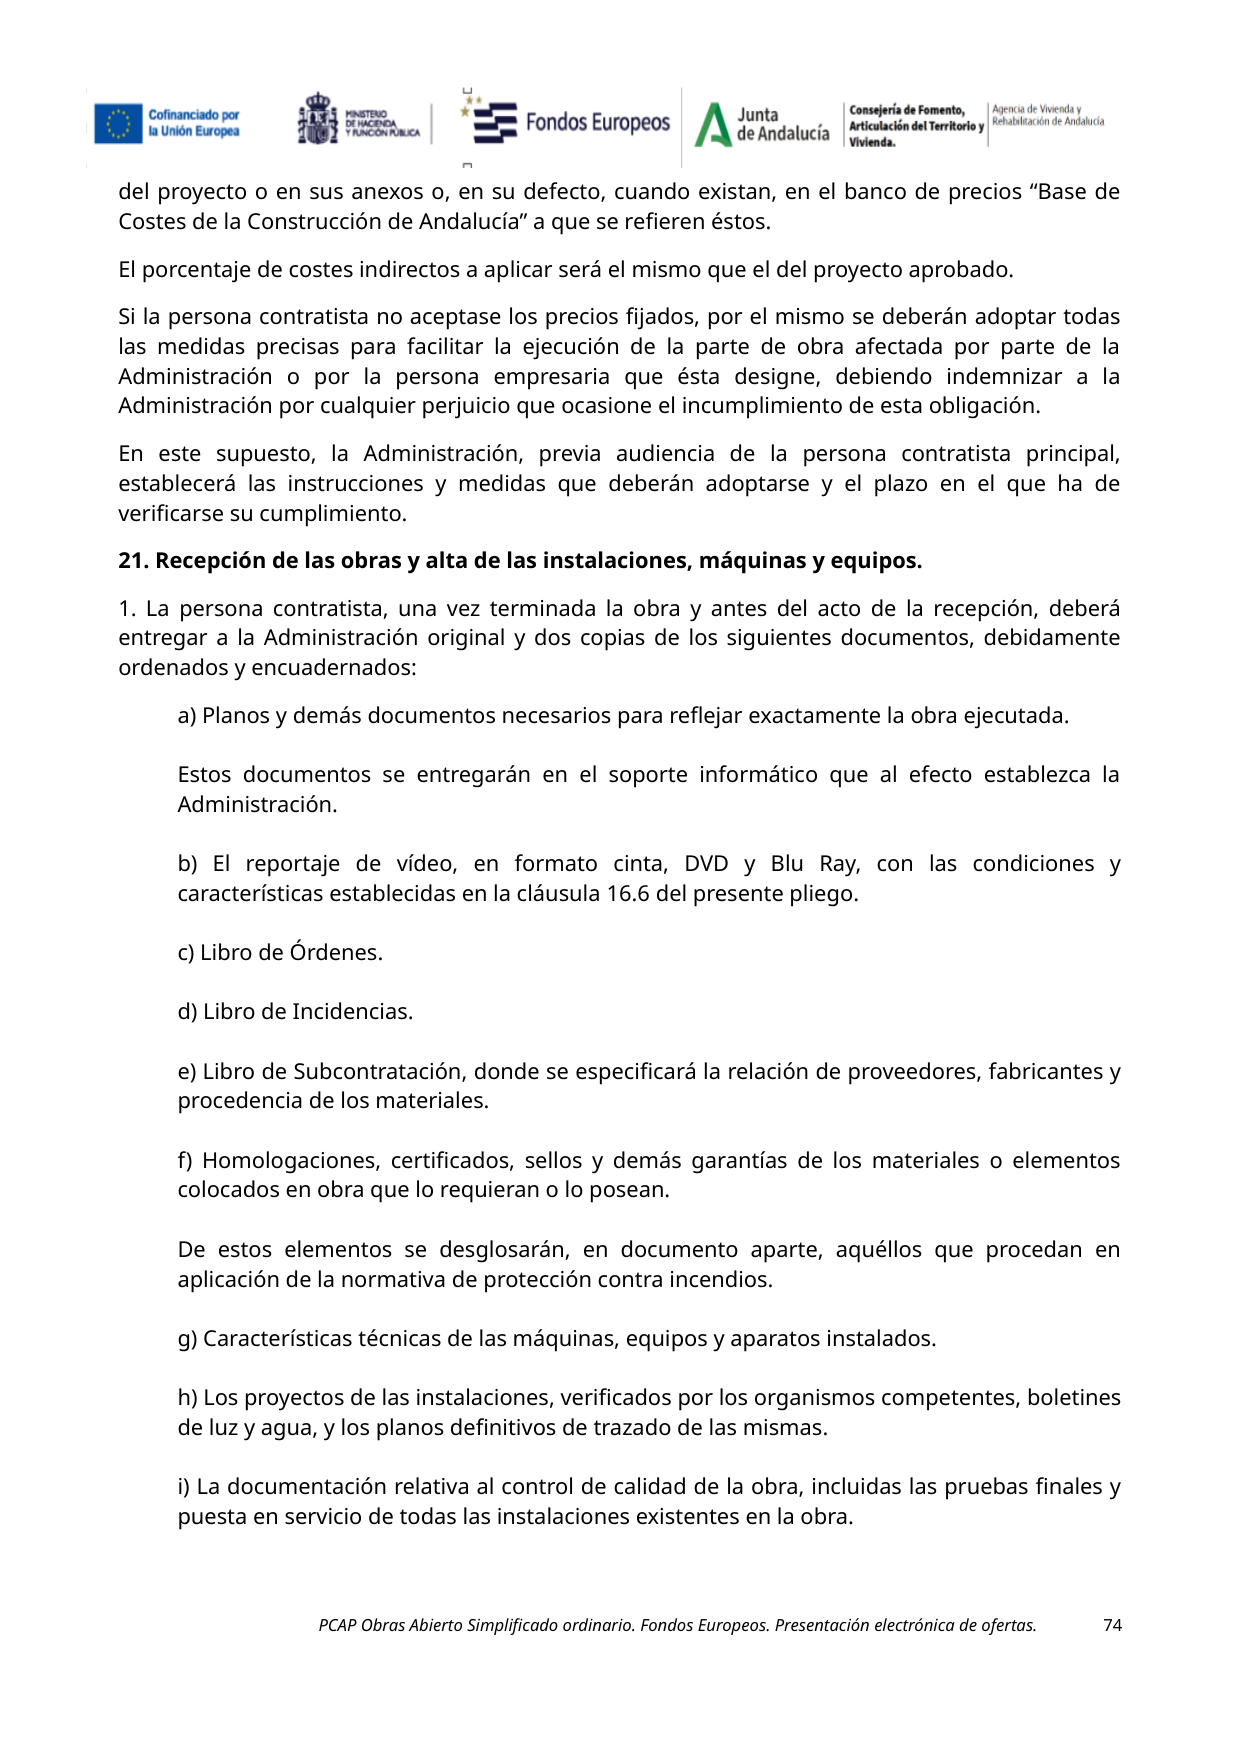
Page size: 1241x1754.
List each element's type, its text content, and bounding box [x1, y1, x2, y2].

text c) Libro de Órdenes. [177, 937, 1122, 967]
text d) Libro de Incidencias. [177, 996, 1122, 1026]
text e) Libro de Subcontratación, donde se especificará la relación de proveedores, fabricantes y procedencia de los materiales. [177, 1056, 1122, 1115]
text 1. La persona contratista, una vez terminada la obra y antes del acto de la recepción, deberá entregar a la Administración original y dos copias de los siguientes documentos, debidamente ordenados y encuadernados: [118, 593, 1122, 682]
text a) Planos y demás documentos necesarios para reflejar exactamente la obra ejecutada. [177, 700, 1122, 729]
text h) Los proyectos de las instalaciones, verificados por los organismos competentes, boletines de luz y agua, y los planos definitivos de trazado de las mismas. [177, 1382, 1122, 1442]
text g) Características técnicas de las máquinas, equipos y aparatos instalados. [177, 1323, 1122, 1353]
text El porcentaje de costes indirectos a aplicar será el mismo que el del proyecto aprobado. [118, 254, 1122, 283]
text En este supuesto, la Administración, previa audiencia de la persona contratista principal, establecerá las instrucciones y medidas que deberán adoptarse y el plazo en el que ha de verificarse su cumplimiento. [118, 438, 1122, 527]
text del proyecto o en sus anexos o, en su defecto, cuando existan, en el banco de precios “Base de Costes de la Construcción de Andalucía” a que se refieren éstos. [118, 176, 1122, 236]
text i) La documentación relativa al control de calidad de la obra, incluidas las pruebas finales y puesta en servicio de todas las instalaciones existentes en la obra. [177, 1471, 1122, 1531]
text f) Homologaciones, certificados, sellos y demás garantías de los materiales o elementos colocados en obra que lo requieran o lo posean. [177, 1145, 1122, 1204]
text Estos documentos se entregarán en el soporte informático que al efecto establezca la Administración. [177, 759, 1122, 818]
text De estos elementos se desglosarán, en documento aparte, aquéllos que procedan en aplicación de la normativa de protección contra incendios. [177, 1234, 1122, 1293]
text b) El reportaje de vídeo, en formato cinta, DVD y Blu Ray, con las condiciones y características establecidas en la cláusula 16.6 del presente pliego. [177, 848, 1122, 908]
picture [86, 84, 1118, 168]
text Si la persona contratista no aceptase los precios fijados, por el mismo se deberán adoptar todas las medidas precisas para facilitar la ejecución de la parte de obra afectada por parte de la Administración o por la persona empresaria que ésta designe, debiendo indemnizar a la Administración por cualquier perjuicio que ocasione el incumplimiento de esta obligación. [118, 301, 1122, 420]
subtitle 21. Recepción de las obras y alta de las instalaciones, máquinas y equipos. [118, 545, 1122, 575]
